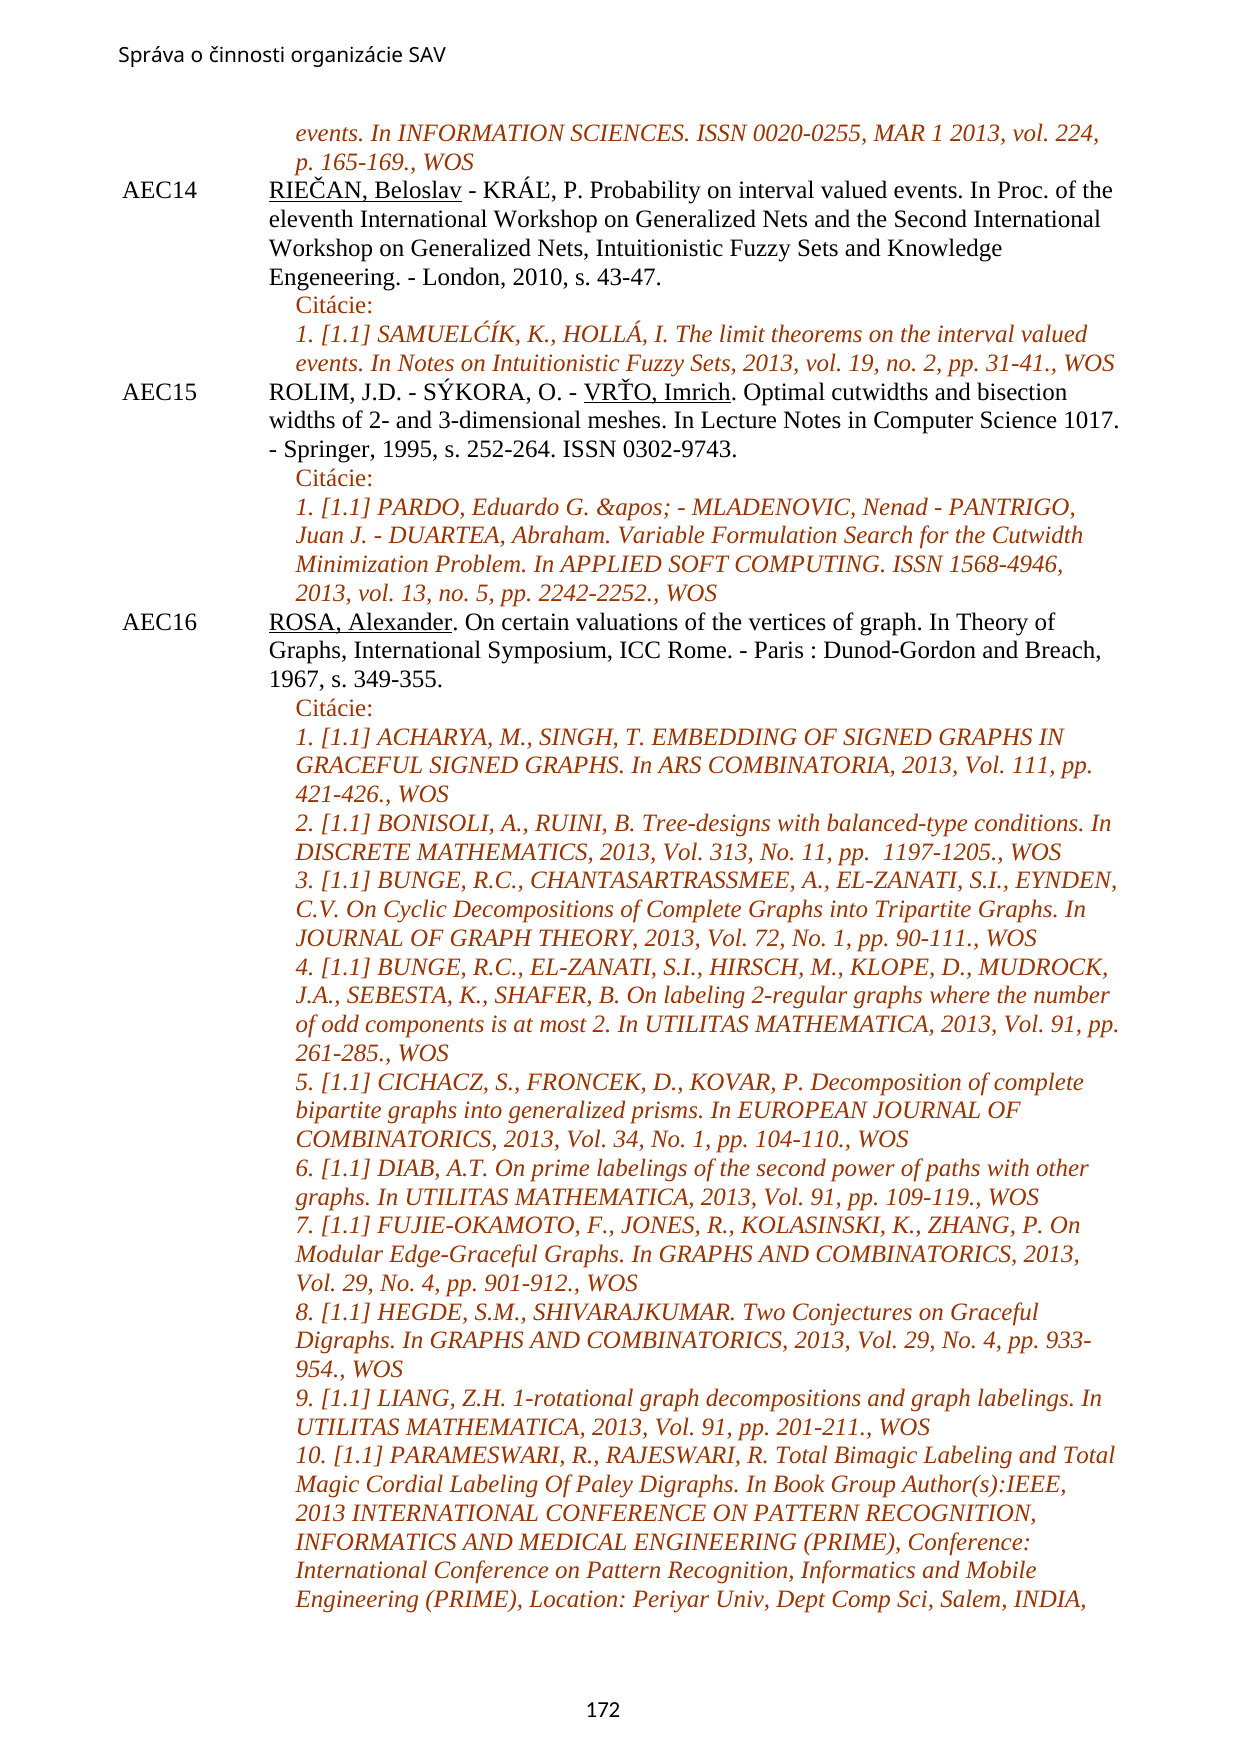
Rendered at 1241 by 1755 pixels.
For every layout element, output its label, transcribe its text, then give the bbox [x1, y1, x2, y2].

text 1. [1.1] ACHARYA, M., SINGH, T. EMBEDDING OF SIGNED GRAPHS IN GRACEFUL SIGNED GRAPHS. In ARS COMBINATORIA, 2013, Vol. 111, pp. 421-426., WOS [295, 722, 1122, 808]
text 7. [1.1] FUJIE-OKAMOTO, F., JONES, R., KOLASINSKI, K., ZHANG, P. On Modular Edge-Graceful Graphs. In GRAPHS AND COMBINATORICS, 2013, Vol. 29, No. 4, pp. 901-912., WOS [295, 1211, 1122, 1297]
text 1. [1.1] PARDO, Eduardo G. &apos; - MLADENOVIC, Nenad - PANTRIGO, Juan J. - DUARTEA, Abraham. Variable Formulation Search for the Cutwidth Minimization Problem. In APPLIED SOFT COMPUTING. ISSN 1568-4946, 2013, vol. 13, no. 5, pp. 2242-2252., WOS [295, 492, 1122, 607]
text Citácie: [295, 693, 1122, 722]
text 10. [1.1] PARAMESWARI, R., RAJESWARI, R. Total Bimagic Labeling and Total Magic Cordial Labeling Of Paley Digraphs. In Book Group Author(s):IEEE, 2013 INTERNATIONAL CONFERENCE ON PATTERN RECOGNITION, INFORMATICS AND MEDICAL ENGINEERING (PRIME), Conference: International Conference on Pattern Recognition, Informatics and Mobile Engineering (PRIME), Location: Periyar Univ, Dept Comp Sci, Salem, INDIA, [295, 1441, 1122, 1613]
text 5. [1.1] CICHACZ, S., FRONCEK, D., KOVAR, P. Decomposition of complete bipartite graphs into generalized prisms. In EUROPEAN JOURNAL OF COMBINATORICS, 2013, Vol. 34, No. 1, pp. 104-110., WOS [295, 1067, 1122, 1153]
table_header AEC14 [122, 176, 269, 291]
table_header AEC16 [122, 607, 269, 693]
text 1. [1.1] SAMUELĆÍK, K., HOLLÁ, I. The limit theorems on the interval valued events. In Notes on Intuitionistic Fuzzy Sets, 2013, vol. 19, no. 2, pp. 31-41., WOS [295, 319, 1122, 377]
table_header ROSA, Alexander. On certain valuations of the vertices of graph. In Theory of Graphs, International Symposium, ICC Rome. - Paris : Dunod-Gordon and Breach, 1967, s. 349-355. [269, 607, 1122, 693]
text Citácie: [295, 291, 1122, 319]
text 6. [1.1] DIAB, A.T. On prime labelings of the second power of paths with other graphs. In UTILITAS MATHEMATICA, 2013, Vol. 91, pp. 109-119., WOS [295, 1153, 1122, 1211]
text 9. [1.1] LIANG, Z.H. 1-rotational graph decompositions and graph labelings. In UTILITAS MATHEMATICA, 2013, Vol. 91, pp. 201-211., WOS [295, 1383, 1122, 1441]
table_header ROLIM, J.D. - SÝKORA, O. - VRŤO, Imrich. Optimal cutwidths and bisection widths of 2- and 3-dimensional meshes. In Lecture Notes in Computer Science 1017. - Springer, 1995, s. 252-264. ISSN 0302-9743. [269, 377, 1122, 463]
table_header AEC15 [122, 377, 269, 463]
text 3. [1.1] BUNGE, R.C., CHANTASARTRASSMEE, A., EL-ZANATI, S.I., EYNDEN, C.V. On Cyclic Decompositions of Complete Graphs into Tripartite Graphs. In JOURNAL OF GRAPH THEORY, 2013, Vol. 72, No. 1, pp. 90-111., WOS [295, 866, 1122, 952]
text events. In INFORMATION SCIENCES. ISSN 0020-0255, MAR 1 2013, vol. 224, p. 165-169., WOS [295, 118, 1122, 176]
text Citácie: [295, 463, 1122, 492]
table_header RIEČAN, Beloslav - KRÁĽ, P. Probability on interval valued events. In Proc. of the eleventh International Workshop on Generalized Nets and the Second International Workshop on Generalized Nets, Intuitionistic Fuzzy Sets and Knowledge Engeneering. - London, 2010, s. 43-47. [269, 176, 1122, 291]
text 8. [1.1] HEGDE, S.M., SHIVARAJKUMAR. Two Conjectures on Graceful Digraphs. In GRAPHS AND COMBINATORICS, 2013, Vol. 29, No. 4, pp. 933-954., WOS [295, 1297, 1122, 1383]
text 2. [1.1] BONISOLI, A., RUINI, B. Tree-designs with balanced-type conditions. In DISCRETE MATHEMATICS, 2013, Vol. 313, No. 11, pp. 1197-1205., WOS [295, 808, 1122, 866]
text 4. [1.1] BUNGE, R.C., EL-ZANATI, S.I., HIRSCH, M., KLOPE, D., MUDROCK, J.A., SEBESTA, K., SHAFER, B. On labeling 2-regular graphs where the number of odd components is at most 2. In UTILITAS MATHEMATICA, 2013, Vol. 91, pp. 261-285., WOS [295, 952, 1122, 1067]
